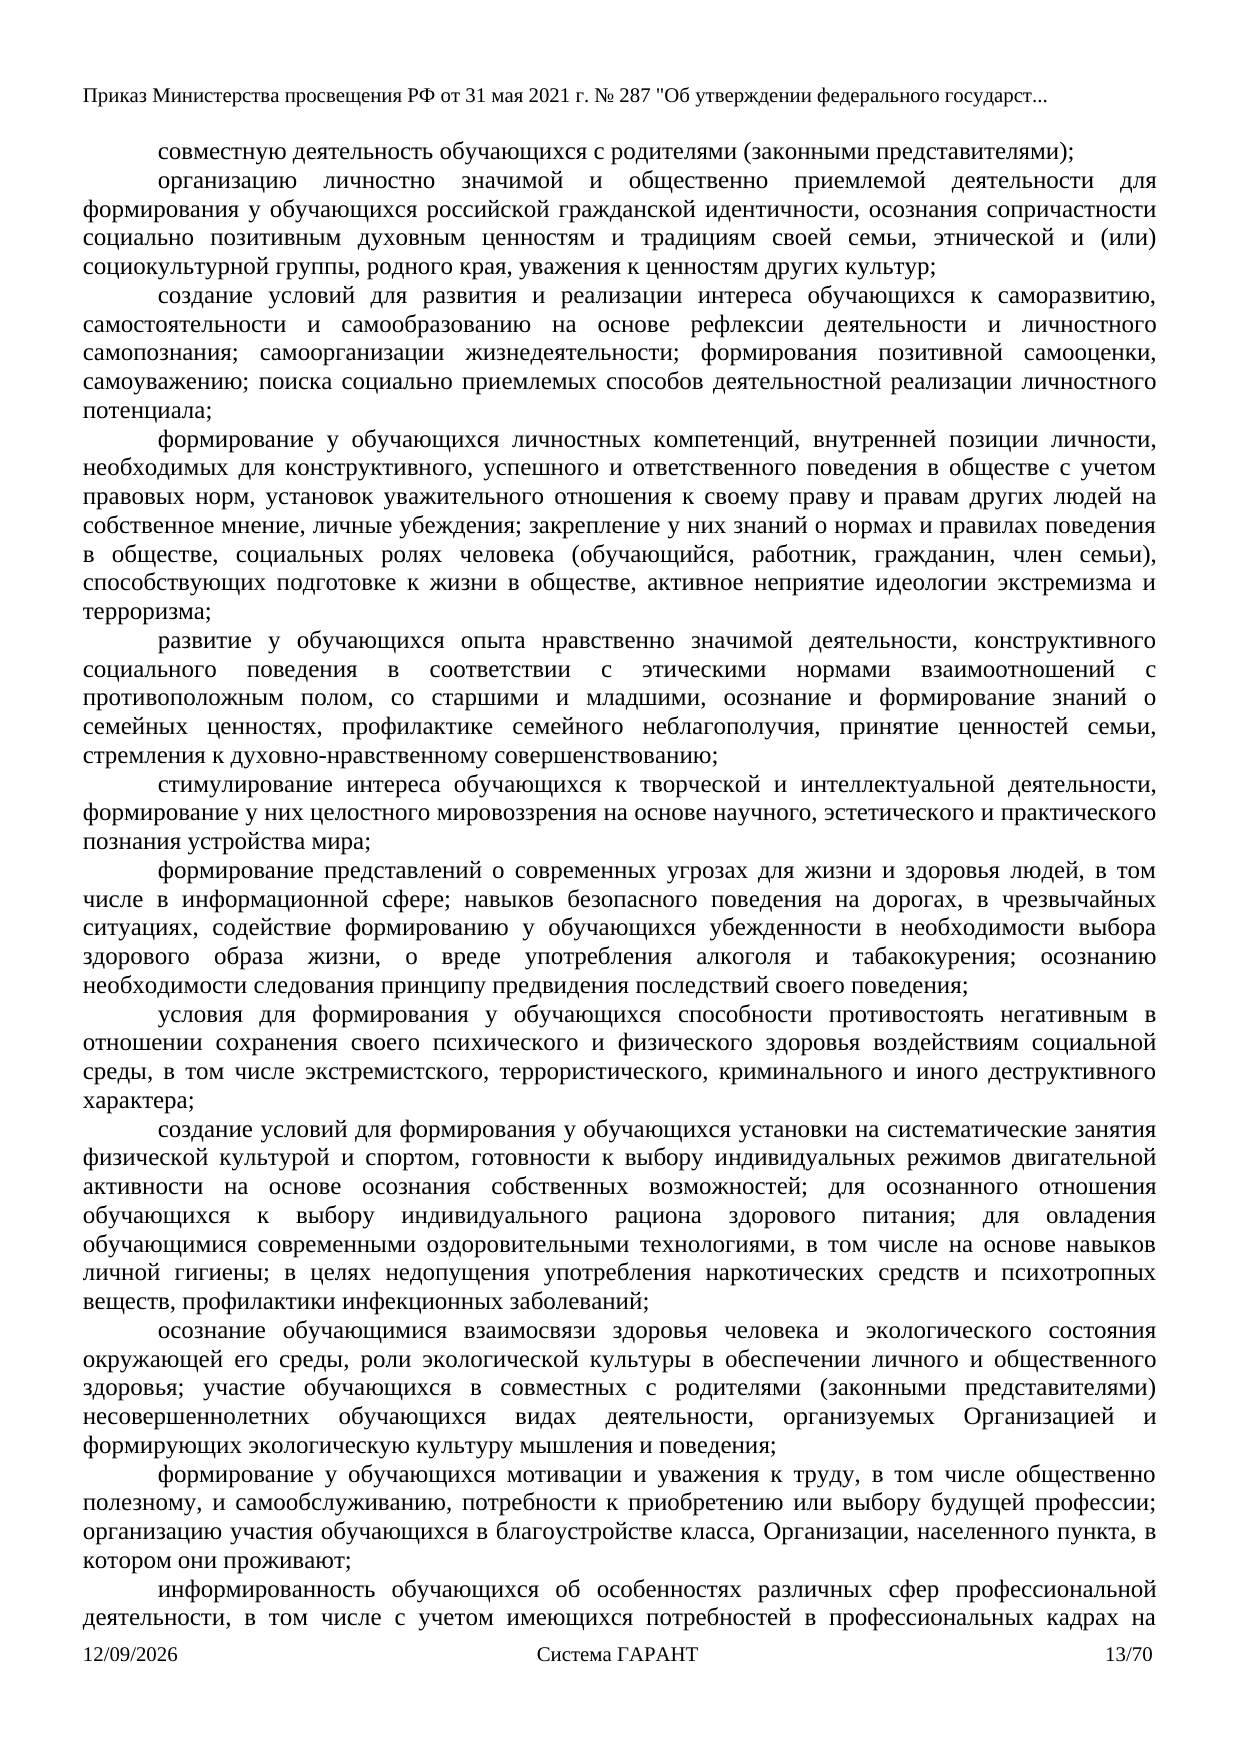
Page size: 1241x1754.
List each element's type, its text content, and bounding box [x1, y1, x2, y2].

text формирование у обучающихся личностных компетенций, внутренней позиции личности, необходимых для конструктивного, успешного и ответственного поведения в обществе с учетом правовых норм, установок уважительного отношения к своему праву и правам других людей на собственное мнение, личные убеждения; закрепление у них знаний о нормах и правилах поведения в обществе, социальных ролях человека (обучающийся, работник, гражданин, член семьи), способствующих подготовке к жизни в обществе, активное неприятие идеологии экстремизма и терроризма; [83, 424, 1157, 625]
text организацию личностно значимой и общественно приемлемой деятельности для формирования у обучающихся российской гражданской идентичности, осознания сопричастности социально позитивным духовным ценностям и традициям своей семьи, этнической и (или) социокультурной группы, родного края, уважения к ценностям других культур; [83, 165, 1157, 280]
text создание условий для формирования у обучающихся установки на систематические занятия физической культурой и спортом, готовности к выбору индивидуальных режимов двигательной активности на основе осознания собственных возможностей; для осознанного отношения обучающихся к выбору индивидуального рациона здорового питания; для овладения обучающимися современными оздоровительными технологиями, в том числе на основе навыков личной гигиены; в целях недопущения употребления наркотических средств и психотропных веществ, профилактики инфекционных заболеваний; [83, 1114, 1157, 1315]
text развитие у обучающихся опыта нравственно значимой деятельности, конструктивного социального поведения в соответствии с этическими нормами взаимоотношений с противоположным полом, со старшими и младшими, осознание и формирование знаний о семейных ценностях, профилактике семейного неблагополучия, принятие ценностей семьи, стремления к духовно-нравственному совершенствованию; [83, 625, 1157, 769]
text условия для формирования у обучающихся способности противостоять негативным в отношении сохранения своего психического и физического здоровья воздействиям социальной среды, в том числе экстремистского, террористического, криминального и иного деструктивного характера; [83, 999, 1157, 1114]
text формирование представлений о современных угрозах для жизни и здоровья людей, в том числе в информационной сфере; навыков безопасного поведения на дорогах, в чрезвычайных ситуациях, содействие формированию у обучающихся убежденности в необходимости выбора здорового образа жизни, о вреде употребления алкоголя и табакокурения; осознанию необходимости следования принципу предвидения последствий своего поведения; [83, 855, 1157, 999]
text совместную деятельность обучающихся с родителями (законными представителями); [83, 136, 1157, 165]
text информированность обучающихся об особенностях различных сфер профессиональной деятельности, в том числе с учетом имеющихся потребностей в профессиональных кадрах на [83, 1574, 1157, 1631]
text осознание обучающимися взаимосвязи здоровья человека и экологического состояния окружающей его среды, роли экологической культуры в обеспечении личного и общественного здоровья; участие обучающихся в совместных с родителями (законными представителями) несовершеннолетних обучающихся видах деятельности, организуемых Организацией и формирующих экологическую культуру мышления и поведения; [83, 1315, 1157, 1459]
text создание условий для развития и реализации интереса обучающихся к саморазвитию, самостоятельности и самообразованию на основе рефлексии деятельности и личностного самопознания; самоорганизации жизнедеятельности; формирования позитивной самооценки, самоуважению; поиска социально приемлемых способов деятельностной реализации личностного потенциала; [83, 280, 1157, 424]
text формирование у обучающихся мотивации и уважения к труду, в том числе общественно полезному, и самообслуживанию, потребности к приобретению или выбору будущей профессии; организацию участия обучающихся в благоустройстве класса, Организации, населенного пункта, в котором они проживают; [83, 1459, 1157, 1574]
text стимулирование интереса обучающихся к творческой и интеллектуальной деятельности, формирование у них целостного мировоззрения на основе научного, эстетического и практического познания устройства мира; [83, 769, 1157, 855]
